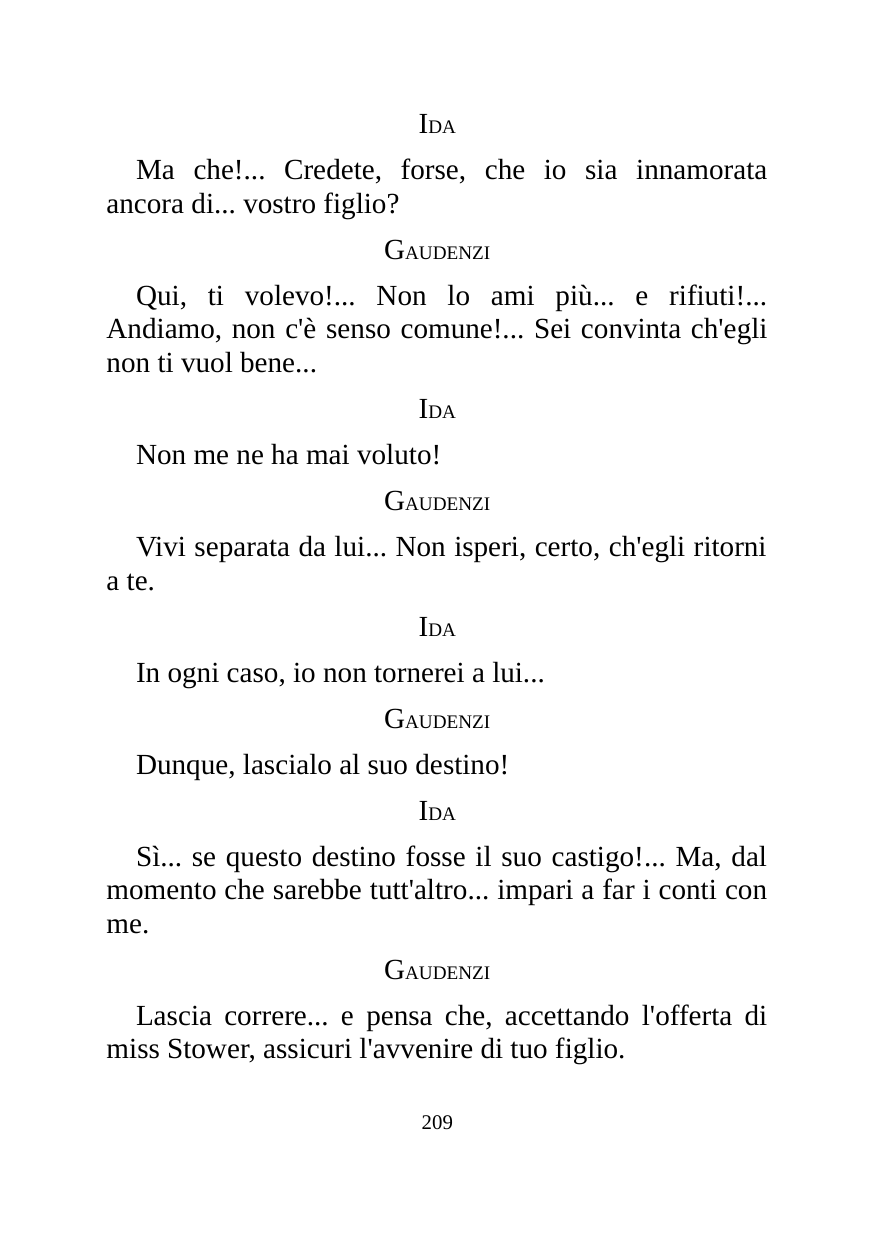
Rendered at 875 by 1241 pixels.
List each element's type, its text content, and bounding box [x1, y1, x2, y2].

text Lascia correre... e pensa che, accettando l'offerta di miss Stower, assicuri l'avvenire di tuo figlio. [106, 998, 768, 1065]
text Ida [106, 391, 768, 424]
text Gaudenzi [106, 701, 768, 734]
text Vivi separata da lui... Non isperi, certo, ch'egli ritorni a te. [106, 529, 768, 596]
text Gaudenzi [106, 232, 768, 265]
text Ma che!... Credete, forse, che io sia innamorata ancora di... vostro figlio? [106, 152, 768, 219]
text Sì... se questo destino fosse il suo castigo!... Ma, dal momento che sarebbe tutt'altro... impari a far i conti con me. [106, 839, 768, 939]
text Ida [106, 793, 768, 826]
text Dunque, lascialo al suo destino! [106, 747, 768, 780]
text Non me ne ha mai voluto! [106, 437, 768, 471]
text In ogni caso, io non tornerei a lui... [106, 655, 768, 688]
text Gaudenzi [106, 952, 768, 986]
text Ida [106, 106, 768, 140]
text Gaudenzi [106, 483, 768, 517]
text Ida [106, 609, 768, 642]
text Qui, ti volevo!... Non lo ami più... e rifiuti!... Andiamo, non c'è senso comune!... Sei convinta ch'egli non ti vuol bene... [106, 278, 768, 378]
